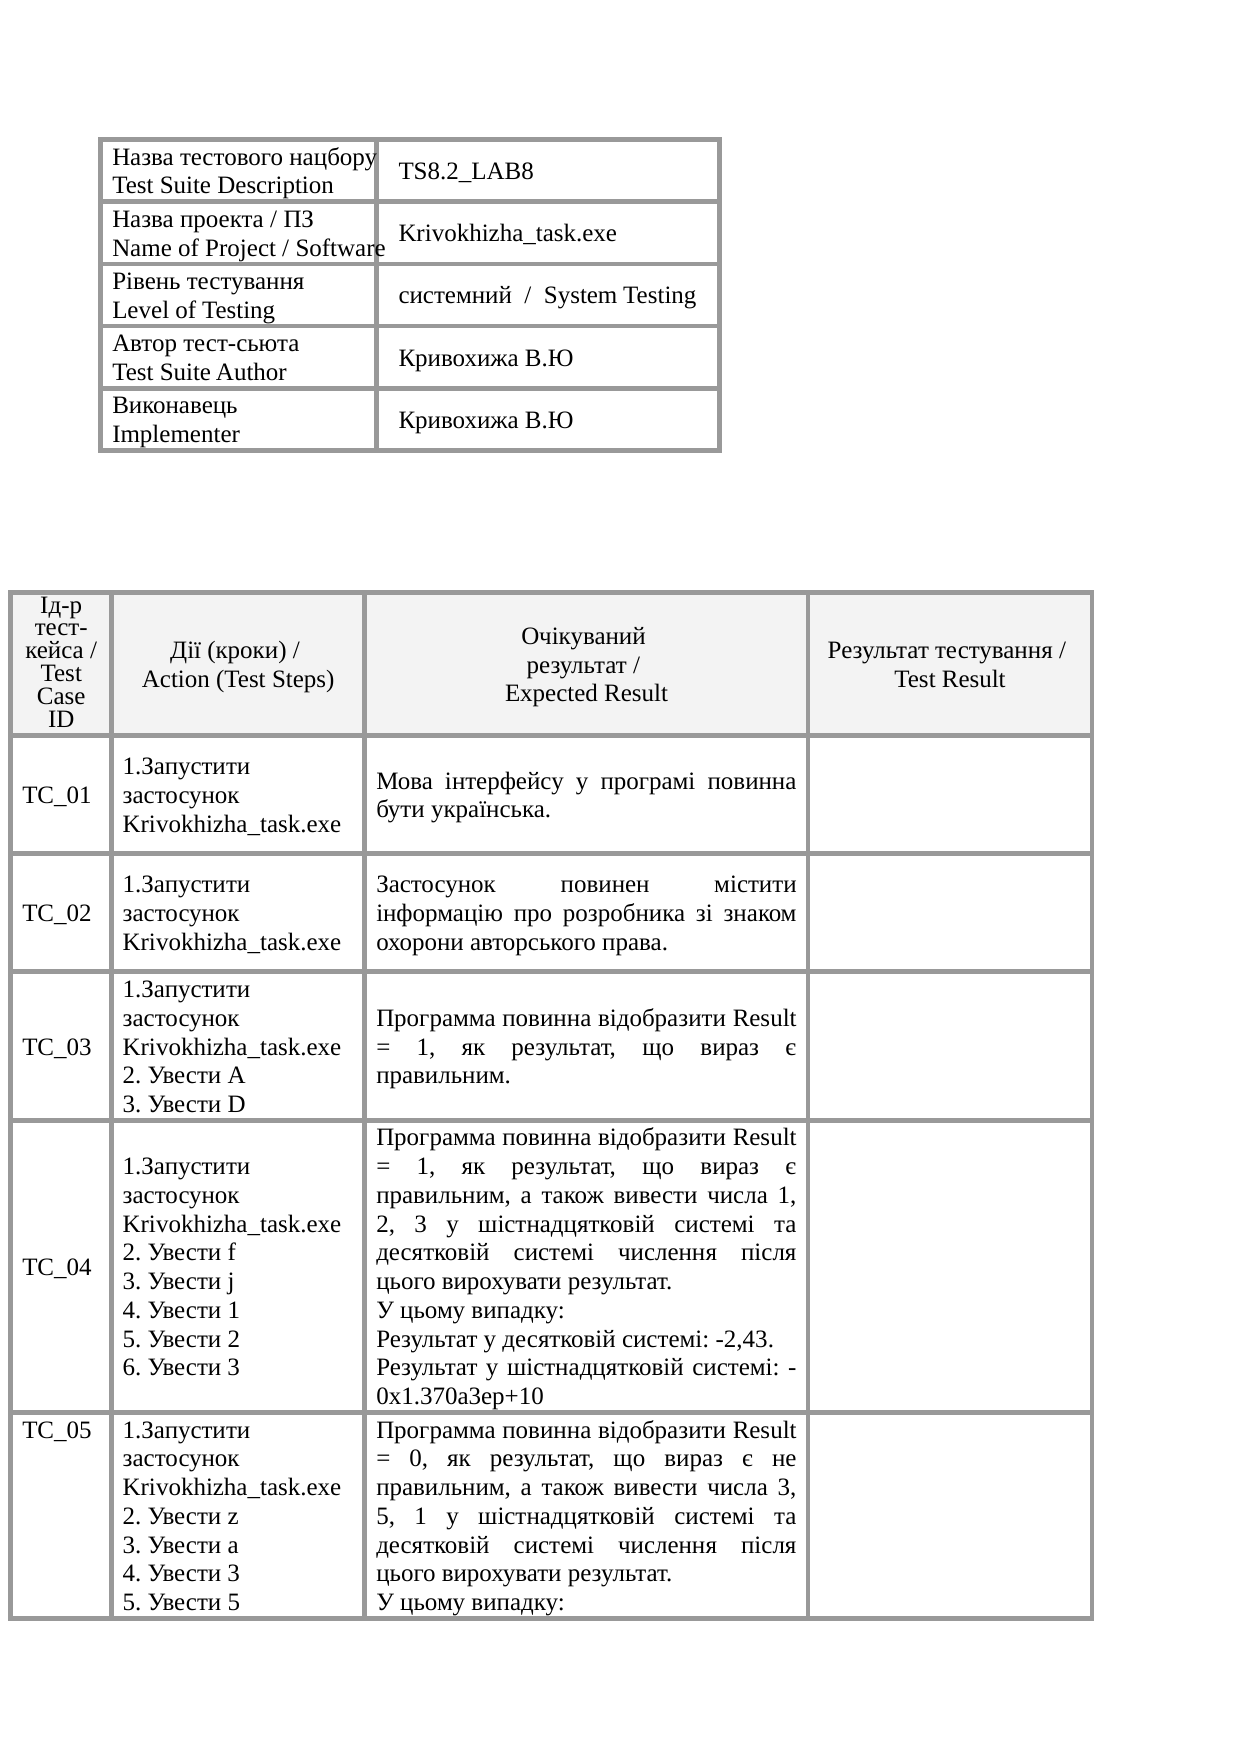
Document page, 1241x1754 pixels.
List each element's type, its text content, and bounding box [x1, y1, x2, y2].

table_cell Кривохижа В.Ю [379, 391, 717, 448]
table_cell TC_02 [13, 856, 109, 969]
table_cell 1.Запустити застосунок Krivokhizha_task.exe 2. Увести f 3. Увести j 4. Увести 1 5. Увести 2 6. Увести 3 [114, 1123, 362, 1410]
table_cell [810, 738, 1090, 851]
table_header Назва тестового нацбору Test Suite Description [103, 142, 374, 199]
table_cell Программа повинна відобразити Result = 1, як результат, що вираз є правильним, а також вивести числа 1, 2, 3 у шістнадцятковій системі та десятковій системі числення після цього вирохувати результат. У цьому випадку: Результат у десятковій системі: -2,43. Результат у шістнадцятковій системі: -0x1.370a3ep+10 [367, 1123, 806, 1410]
table_cell системний / System Testing [379, 266, 717, 323]
table_cell TC_04 [13, 1123, 109, 1410]
table_cell Мова інтерфейсу у програмі повинна бути українська. [367, 738, 806, 851]
table_cell TC_03 [13, 974, 109, 1118]
table_header Результат тестування / Test Result [810, 595, 1090, 733]
table_cell Программа повинна відобразити Result = 0, як результат, що вираз є не правильним, а також вивести числа 3, 5, 1 у шістнадцятковій системі та десятковій системі числення після цього вирохувати результат. У цьому випадку: [367, 1415, 806, 1616]
table_cell Застосунок повинен містити інформацію про розробника зі знаком охорони авторського права. [367, 856, 806, 969]
table_cell 1.Запустити застосунок Krivokhizha_task.exe 2. Увести z 3. Увести a 4. Увести 3 5. Увести 5 [114, 1415, 362, 1616]
table_cell 1.Запустити застосунок Krivokhizha_task.exe 2. Увести A 3. Увести D [114, 974, 362, 1118]
table_cell Кривохижа В.Ю [379, 328, 717, 386]
table_cell [810, 856, 1090, 969]
table_cell 1.Запустити застосунок Krivokhizha_task.exe [114, 856, 362, 969]
table_cell TC_05 [13, 1415, 109, 1616]
table_cell Виконавець Implementer [103, 391, 374, 448]
table_cell Назва проекта / ПЗ Name of Project / Software [103, 204, 374, 261]
table_cell TC_01 [13, 738, 109, 851]
table_header Ід-р тест-кейса / Test Case ID [13, 595, 109, 733]
table_header Дії (кроки) / Action (Test Steps) [114, 595, 362, 733]
table_cell [810, 974, 1090, 1118]
table_cell Krivokhizha_task.exe [379, 204, 717, 261]
table_header TS8.2_LAB8 [379, 142, 717, 199]
table_cell Автор тест-сьюта Test Suite Author [103, 328, 374, 386]
table_cell Программа повинна відобразити Result = 1, як результат, що вираз є правильним. [367, 974, 806, 1118]
table_cell [810, 1415, 1090, 1616]
table_cell 1.Запустити застосунок Krivokhizha_task.exe [114, 738, 362, 851]
table_cell Рівень тестування Level of Testing [103, 266, 374, 323]
table_header Очікуваний результат / Expected Result [367, 595, 806, 733]
table_cell [810, 1123, 1090, 1410]
